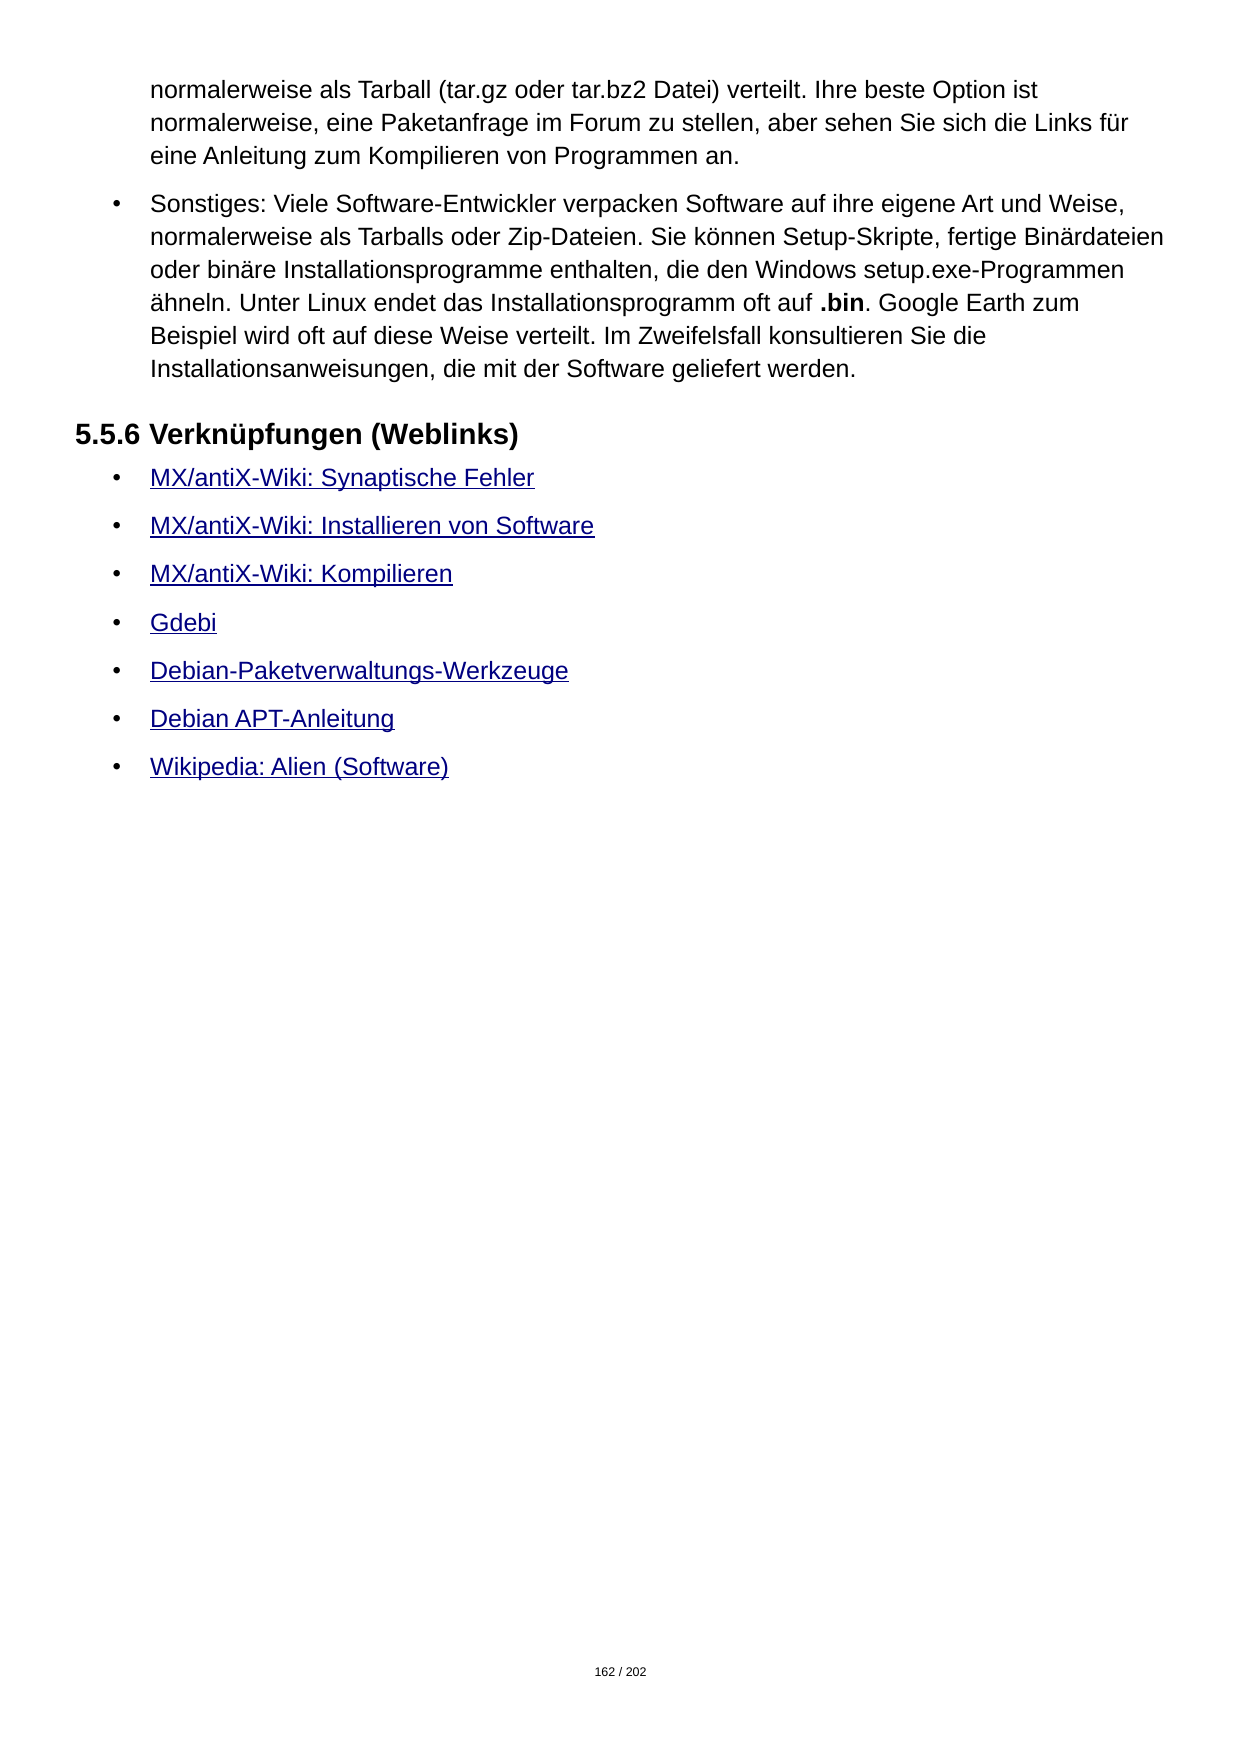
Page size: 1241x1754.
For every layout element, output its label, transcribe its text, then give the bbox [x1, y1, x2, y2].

list normalerweise als Tarball (tar.gz oder tar.bz2 Datei) verteilt. Ihre beste Option ist normalerweise, eine Paketanfrage im Forum zu stellen, aber sehen Sie sich die Links für eine Anleitung zum Kompilieren von Programmen an. [112, 75, 1166, 170]
list MX/antiX-Wiki: Kompilieren [112, 559, 1166, 588]
list Debian APT-Anleitung [112, 704, 1166, 733]
list MX/antiX-Wiki: Installieren von Software [112, 511, 1166, 540]
list Sonstiges: Viele Software-Entwickler verpacken Software auf ihre eigene Art und Weise, normalerweise als Tarballs oder Zip-Dateien. Sie können Setup-Skripte, fertige Binärdateien oder binäre Installationsprogramme enthalten, die den Windows setup.exe-Programmen ähneln. Unter Linux endet das Installationsprogramm oft auf .bin. Google Earth zum Beispiel wird oft auf diese Weise verteilt. Im Zweifelsfall konsultieren Sie die Installationsanweisungen, die mit der Software geliefert werden. [112, 189, 1166, 383]
subtitle Verknüpfungen (Weblinks) [75, 417, 1166, 451]
list Gdebi [112, 607, 1166, 636]
list Debian-Paketverwaltungs-Werkzeuge [112, 656, 1166, 684]
list MX/antiX-Wiki: Synaptische Fehler [112, 463, 1166, 492]
list Wikipedia: Alien (Software) [112, 752, 1166, 781]
